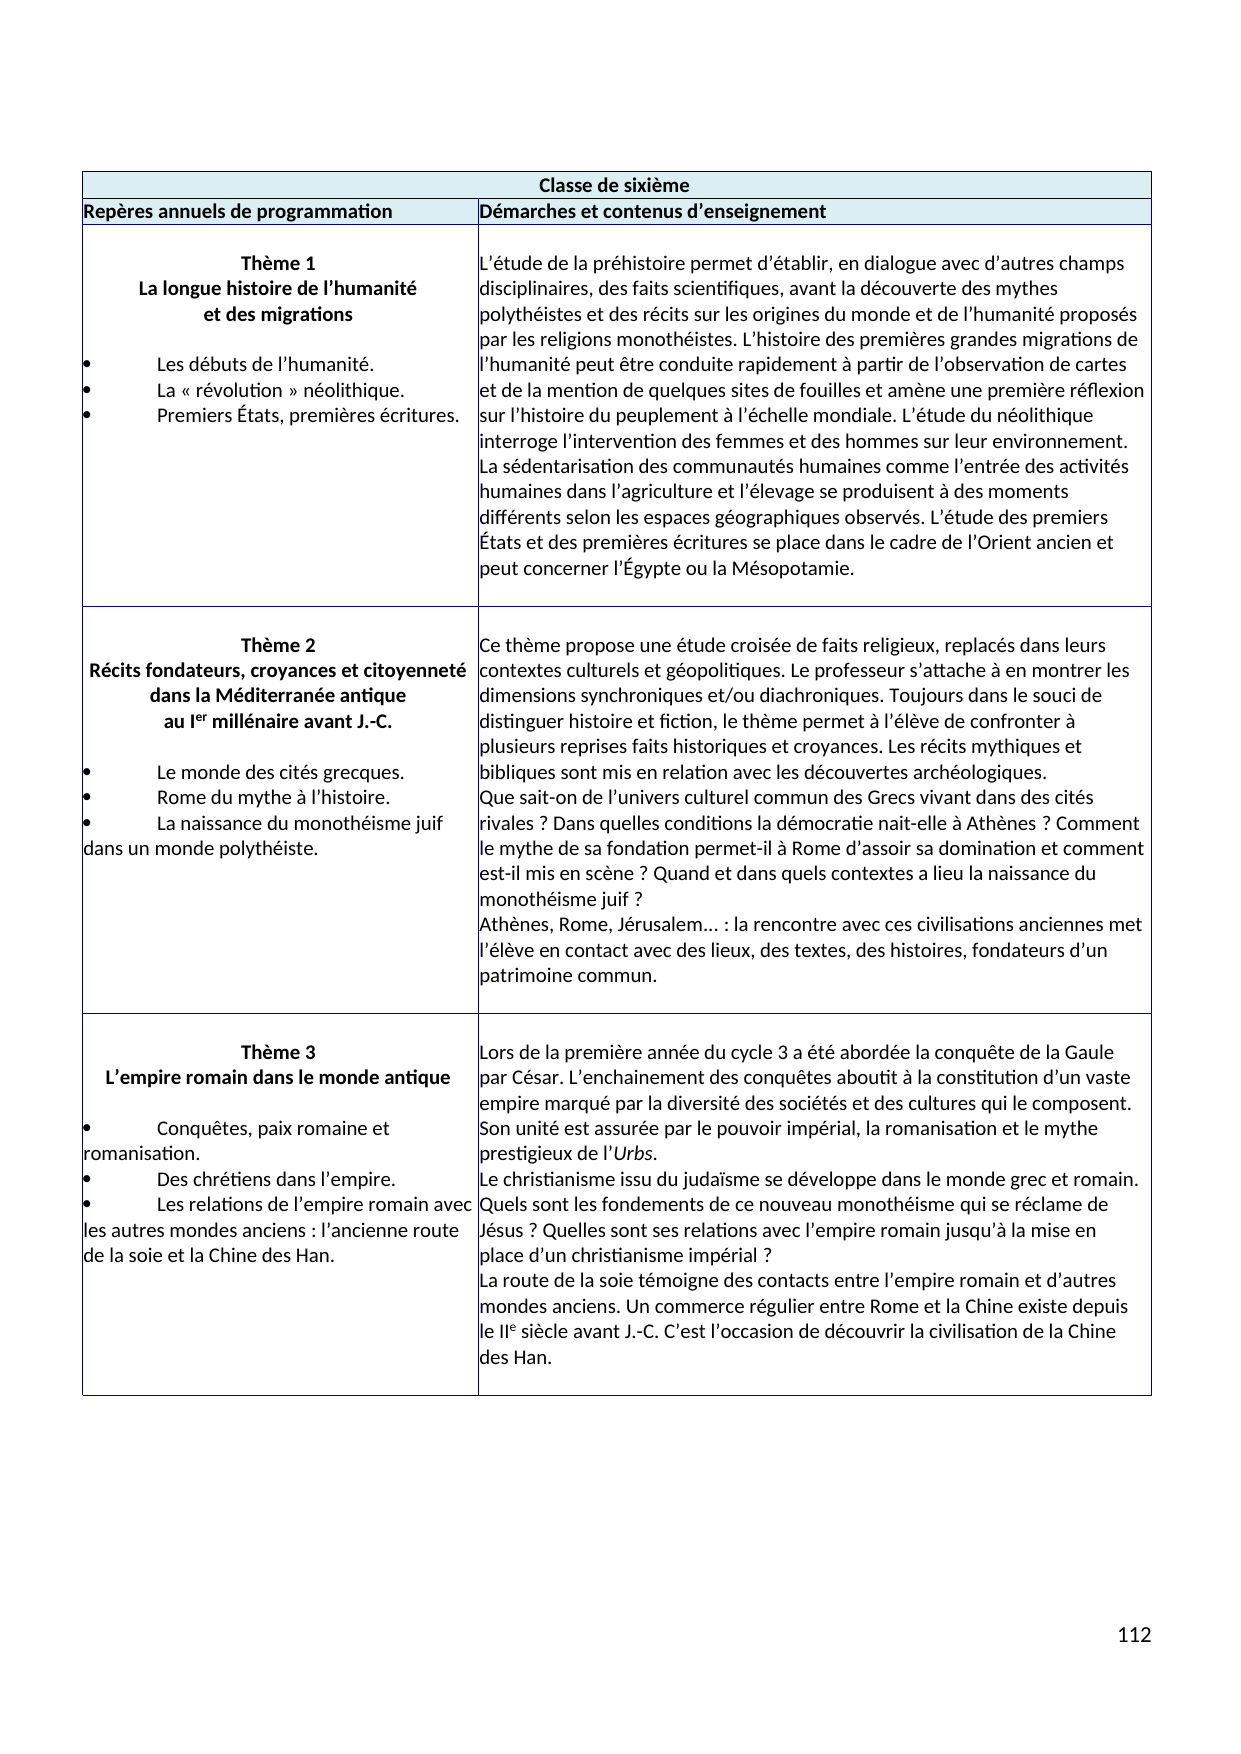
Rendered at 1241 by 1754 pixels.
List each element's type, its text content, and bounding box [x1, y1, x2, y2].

table_header Classe de sixième [83, 172, 1151, 198]
table_cell Thème 3 L’empire romain dans le monde antique Conquêtes, paix romaine et romanisation. Des chrétiens dans l’empire. Les relations de l’empire romain avec les autres mondes anciens : l’ancienne route de la soie et la Chine des Han. [83, 1014, 478, 1395]
table_cell L’étude de la préhistoire permet d’établir, en dialogue avec d’autres champs disciplinaires, des faits scientifiques, avant la découverte des mythes polythéistes et des récits sur les origines du monde et de l’humanité proposés par les religions monothéistes. L’histoire des premières grandes migrations de l’humanité peut être conduite rapidement à partir de l’observation de cartes et de la mention de quelques sites de fouilles et amène une première réflexion sur l’histoire du peuplement à l’échelle mondiale. L’étude du néolithique interroge l’intervention des femmes et des hommes sur leur environnement. La sédentarisation des communautés humaines comme l’entrée des activités humaines dans l’agriculture et l’élevage se produisent à des moments différents selon les espaces géographiques observés. L’étude des premiers États et des premières écritures se place dans le cadre de l’Orient ancien et peut concerner l’Égypte ou la Mésopotamie. [479, 225, 1151, 606]
table_cell Thème 2 Récits fondateurs, croyances et citoyenneté dans la Méditerranée antique au Ier millénaire avant J.-C. Le monde des cités grecques. Rome du mythe à l’histoire. La naissance du monothéisme juif dans un monde polythéiste. [83, 607, 478, 1013]
table_cell Ce thème propose une étude croisée de faits religieux, replacés dans leurs contextes culturels et géopolitiques. Le professeur s’attache à en montrer les dimensions synchroniques et/ou diachroniques. Toujours dans le souci de distinguer histoire et fiction, le thème permet à l’élève de confronter à plusieurs reprises faits historiques et croyances. Les récits mythiques et bibliques sont mis en relation avec les découvertes archéologiques. Que sait-on de l’univers culturel commun des Grecs vivant dans des cités rivales ? Dans quelles conditions la démocratie nait-elle à Athènes ? Comment le mythe de sa fondation permet-il à Rome d’assoir sa domination et comment est-il mis en scène ? Quand et dans quels contextes a lieu la naissance du monothéisme juif ? Athènes, Rome, Jérusalem... : la rencontre avec ces civilisations anciennes met l’élève en contact avec des lieux, des textes, des histoires, fondateurs d’un patrimoine commun. [479, 607, 1151, 1013]
table_cell Lors de la première année du cycle 3 a été abordée la conquête de la Gaule par César. L’enchainement des conquêtes aboutit à la constitution d’un vaste empire marqué par la diversité des sociétés et des cultures qui le composent. Son unité est assurée par le pouvoir impérial, la romanisation et le mythe prestigieux de l’Urbs. Le christianisme issu du judaïsme se développe dans le monde grec et romain. Quels sont les fondements de ce nouveau monothéisme qui se réclame de Jésus ? Quelles sont ses relations avec l’empire romain jusqu’à la mise en place d’un christianisme impérial ? La route de la soie témoigne des contacts entre l’empire romain et d’autres mondes anciens. Un commerce régulier entre Rome et la Chine existe depuis le IIe siècle avant J.-C. C’est l’occasion de découvrir la civilisation de la Chine des Han. [479, 1014, 1151, 1395]
table_cell Thème 1 La longue histoire de l’humanité et des migrations Les débuts de l’humanité. La « révolution » néolithique. Premiers États, premières écritures. [83, 225, 478, 606]
table_cell Démarches et contenus d’enseignement [479, 199, 1151, 224]
table_cell Repères annuels de programmation [83, 199, 478, 224]
